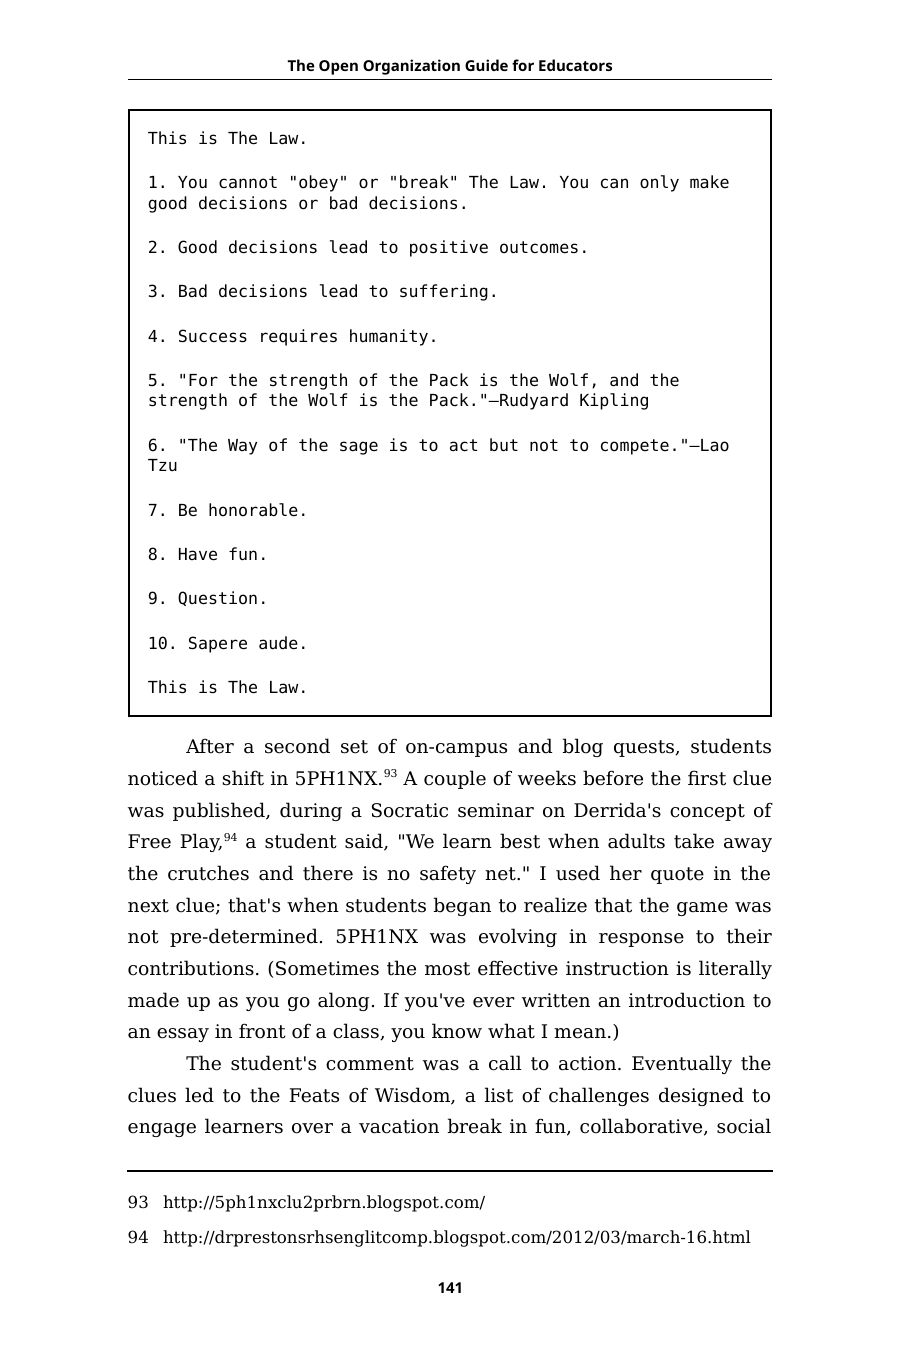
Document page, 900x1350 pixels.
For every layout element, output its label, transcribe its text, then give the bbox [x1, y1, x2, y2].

text 7. Be honorable. [130, 480, 770, 520]
text 4. Success requires humanity. [130, 307, 770, 346]
text 1. You cannot "obey" or "break" The Law. You can only make good decisions or bad decisions. [130, 153, 770, 213]
text 10. Sapere aude. [130, 613, 770, 653]
text The student's comment was a call to action. Eventually the clues led to the Feats of Wisdom, a list of challenges designed to engage learners over a vacation break in fun, collaborative, social [127, 1053, 772, 1138]
text After a second set of on-campus and blog quests, students noticed a shift in 5PH1NX. A couple of weeks before the first clue was published, during a Socratic seminar on Derrida's concept of Free Play, a student said, "We learn best when adults take away the crutches and there is no safety net." I used her quote in the next clue; that's when students began to realize that the game was not pre-determined. 5PH1NX was evolving in response to their contributions. (Sometimes the most effective instruction is literally made up as you go along. If you've ever written an introduction to an essay in front of a class, you know what I mean.) [127, 736, 772, 1043]
text 8. Have fun. [130, 525, 770, 564]
text http://5ph1nxclu2prbrn.blogspot.com/ [127, 1193, 772, 1213]
text 6. "The Way of the sage is to act but not to compete."‒Lao Tzu [130, 416, 770, 475]
text This is The Law. [130, 658, 770, 715]
text 3. Bad decisions lead to suffering. [130, 262, 770, 302]
text 2. Good decisions lead to positive outcomes. [130, 218, 770, 257]
text http://drprestonsrhsenglitcomp.blogspot.com/2012/03/march-16.html [127, 1228, 772, 1247]
text 9. Question. [130, 569, 770, 608]
text This is The Law. [130, 111, 770, 148]
text 5. "For the strength of the Pack is the Wolf, and the strength of the Wolf is the Pack."‒Rudyard Kipling [130, 351, 770, 411]
